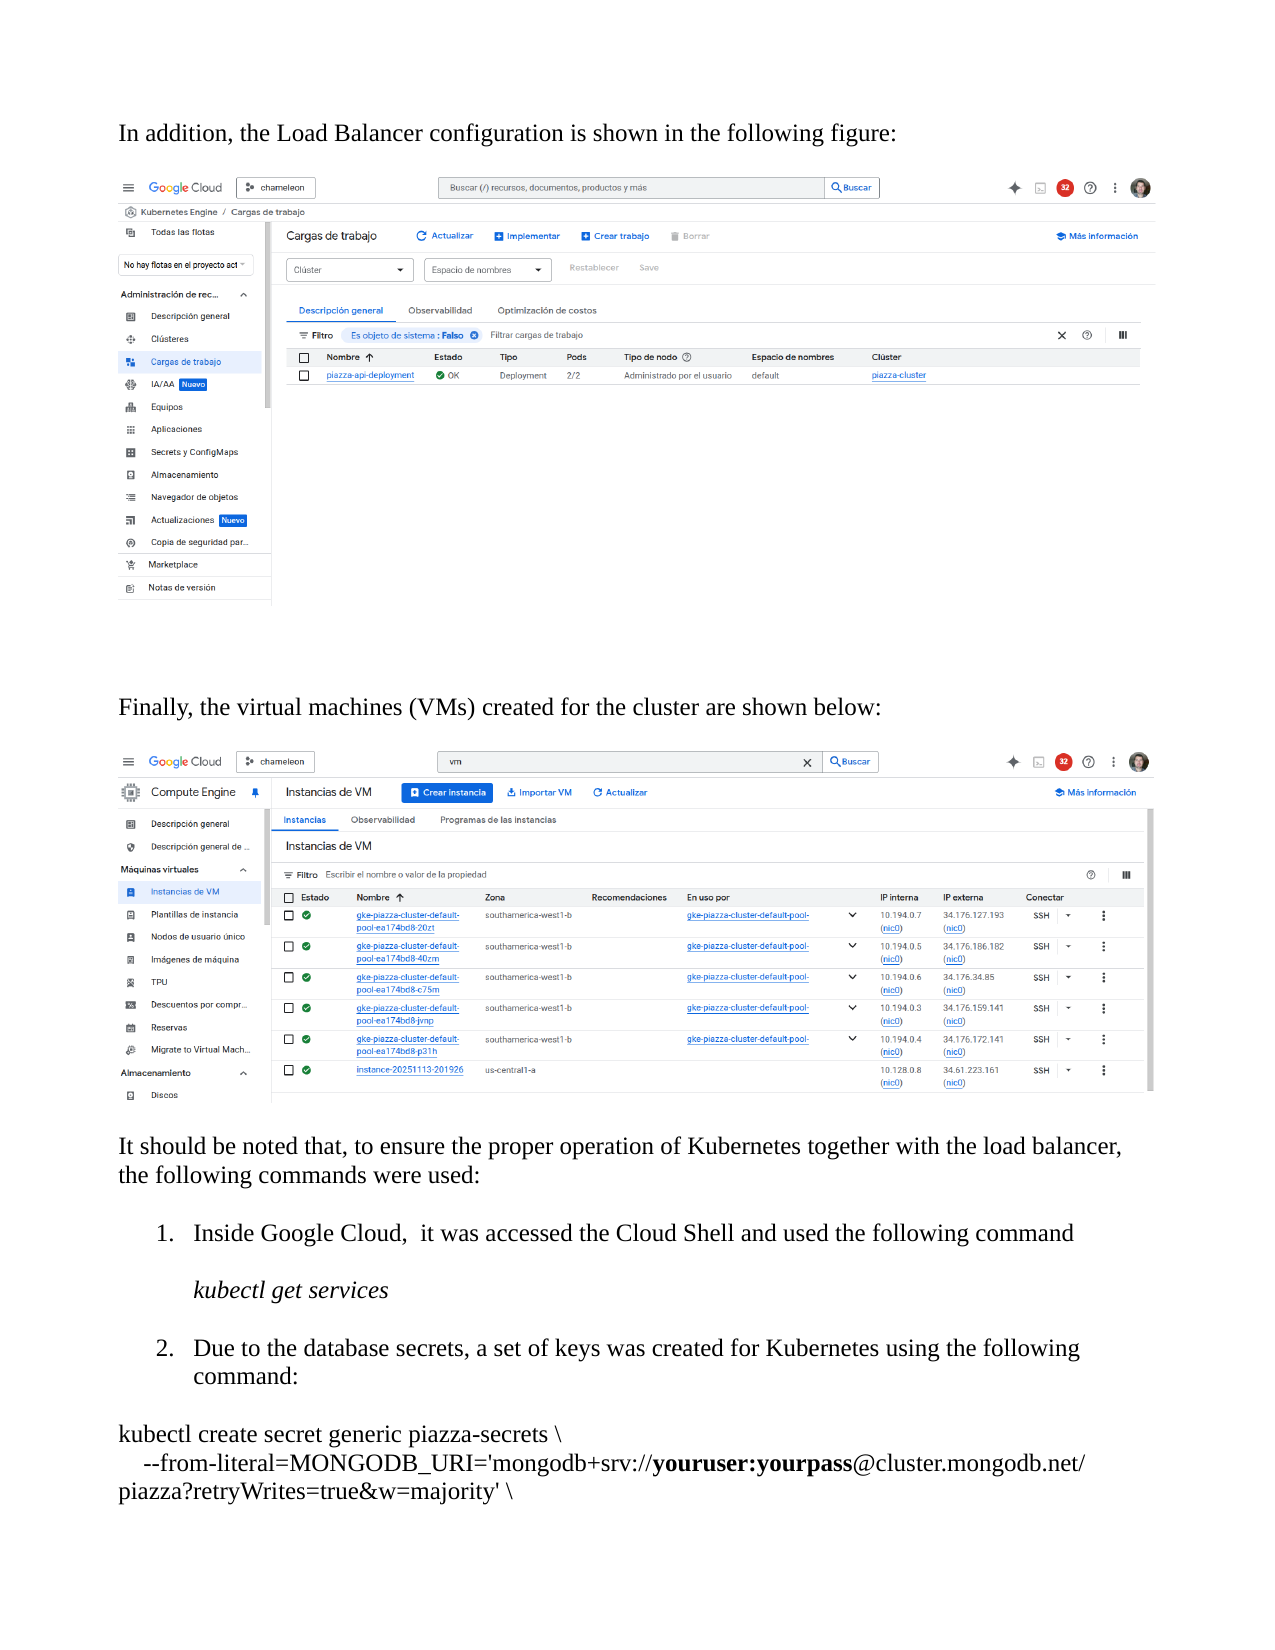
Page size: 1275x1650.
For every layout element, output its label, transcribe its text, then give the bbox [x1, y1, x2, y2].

picture [118, 749, 1157, 1103]
text Finally, the virtual machines (VMs) created for the cluster are shown below: [118, 692, 1157, 721]
list Due to the database secrets, a set of keys was created for Kubernetes using the following command: [156, 1333, 1157, 1390]
list kubectl get services [156, 1275, 1157, 1304]
text In addition, the Load Balancer configuration is shown in the following figure: [118, 118, 1157, 147]
list Inside Google Cloud, it was accessed the Cloud Shell and used the following command [156, 1218, 1157, 1246]
text It should be noted that, to ensure the proper operation of Kubernetes together with the load balancer, the following commands were used: [118, 1131, 1157, 1189]
picture [118, 175, 1157, 606]
text kubectl create secret generic piazza-secrets \ [118, 1419, 1157, 1448]
text --from-literal=MONGODB_URI='mongodb+srv://youruser:yourpass@cluster.mongodb.net/piazza?retryWrites=true&w=majority' \ [118, 1448, 1157, 1505]
